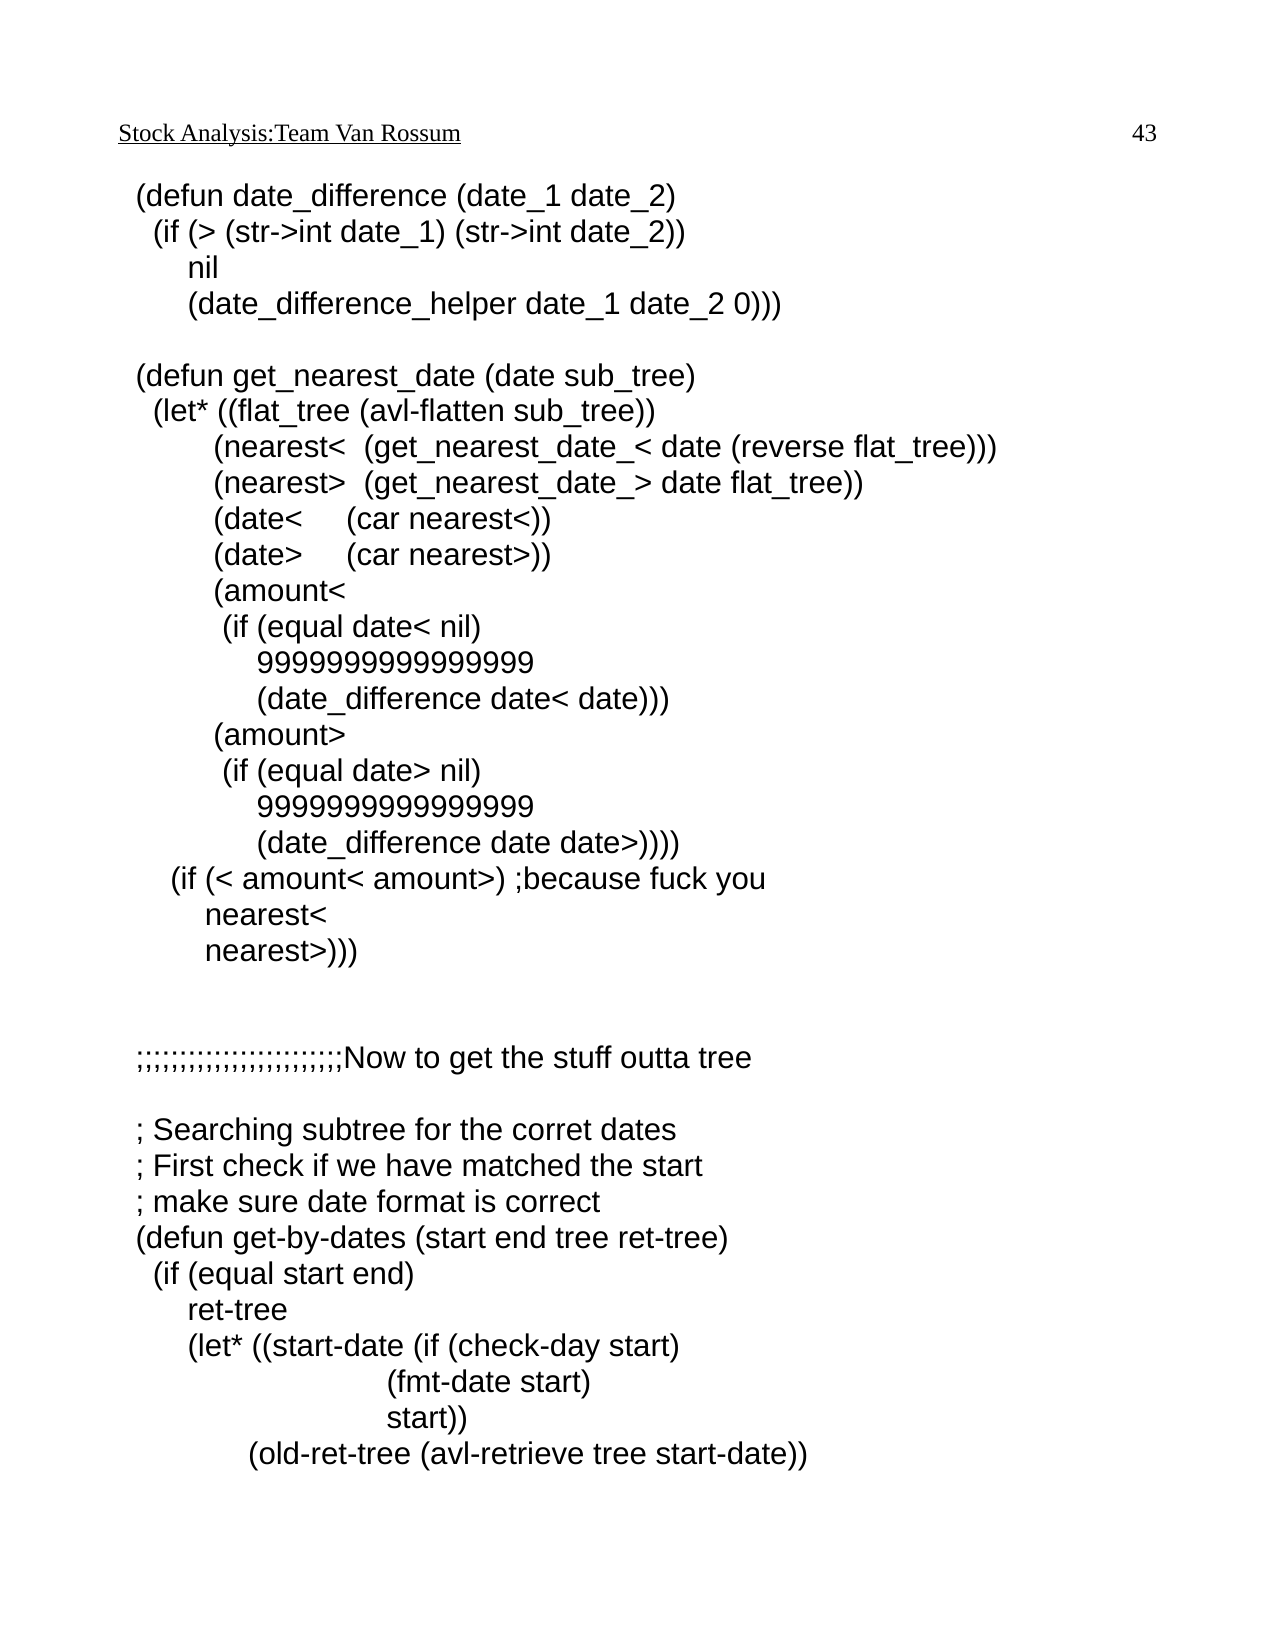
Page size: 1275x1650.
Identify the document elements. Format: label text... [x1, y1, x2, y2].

text (if (equal date< nil) [118, 608, 1157, 644]
text nearest>))) [118, 932, 1157, 967]
text nearest< [118, 896, 1157, 932]
text (let* ((start-date (if (check-day start) [118, 1327, 1157, 1363]
text (fmt-date start) [118, 1363, 1157, 1399]
text (defun date_difference (date_1 date_2) [118, 177, 1157, 213]
text ret-tree [118, 1291, 1157, 1327]
text (if (equal start end) [118, 1255, 1157, 1291]
text (amount< [118, 572, 1157, 608]
text (nearest> (get_nearest_date_> date flat_tree)) [118, 464, 1157, 500]
text (date> (car nearest>)) [118, 536, 1157, 572]
text ; First check if we have matched the start [118, 1147, 1157, 1183]
text (defun get-by-dates (start end tree ret-tree) [118, 1219, 1157, 1255]
text (date< (car nearest<)) [118, 500, 1157, 536]
text nil [118, 249, 1157, 285]
text (date_difference date date>)))) [118, 824, 1157, 860]
text (if (< amount< amount>) ;because fuck you [118, 860, 1157, 896]
text (if (equal date> nil) [118, 752, 1157, 788]
text (date_difference_helper date_1 date_2 0))) [118, 285, 1157, 321]
text 9999999999999999 [118, 644, 1157, 680]
text (let* ((flat_tree (avl-flatten sub_tree)) [118, 392, 1157, 428]
text (old-ret-tree (avl-retrieve tree start-date)) [118, 1435, 1157, 1471]
text start)) [118, 1399, 1157, 1435]
text (nearest< (get_nearest_date_< date (reverse flat_tree))) [118, 428, 1157, 464]
text ;;;;;;;;;;;;;;;;;;;;;;;;Now to get the stuff outta tree [118, 1039, 1157, 1075]
text (date_difference date< date))) [118, 680, 1157, 716]
text ; Searching subtree for the corret dates [118, 1111, 1157, 1147]
text (if (> (str->int date_1) (str->int date_2)) [118, 213, 1157, 249]
text (amount> [118, 716, 1157, 752]
text 9999999999999999 [118, 788, 1157, 824]
text ; make sure date format is correct [118, 1183, 1157, 1219]
text (defun get_nearest_date (date sub_tree) [118, 357, 1157, 392]
